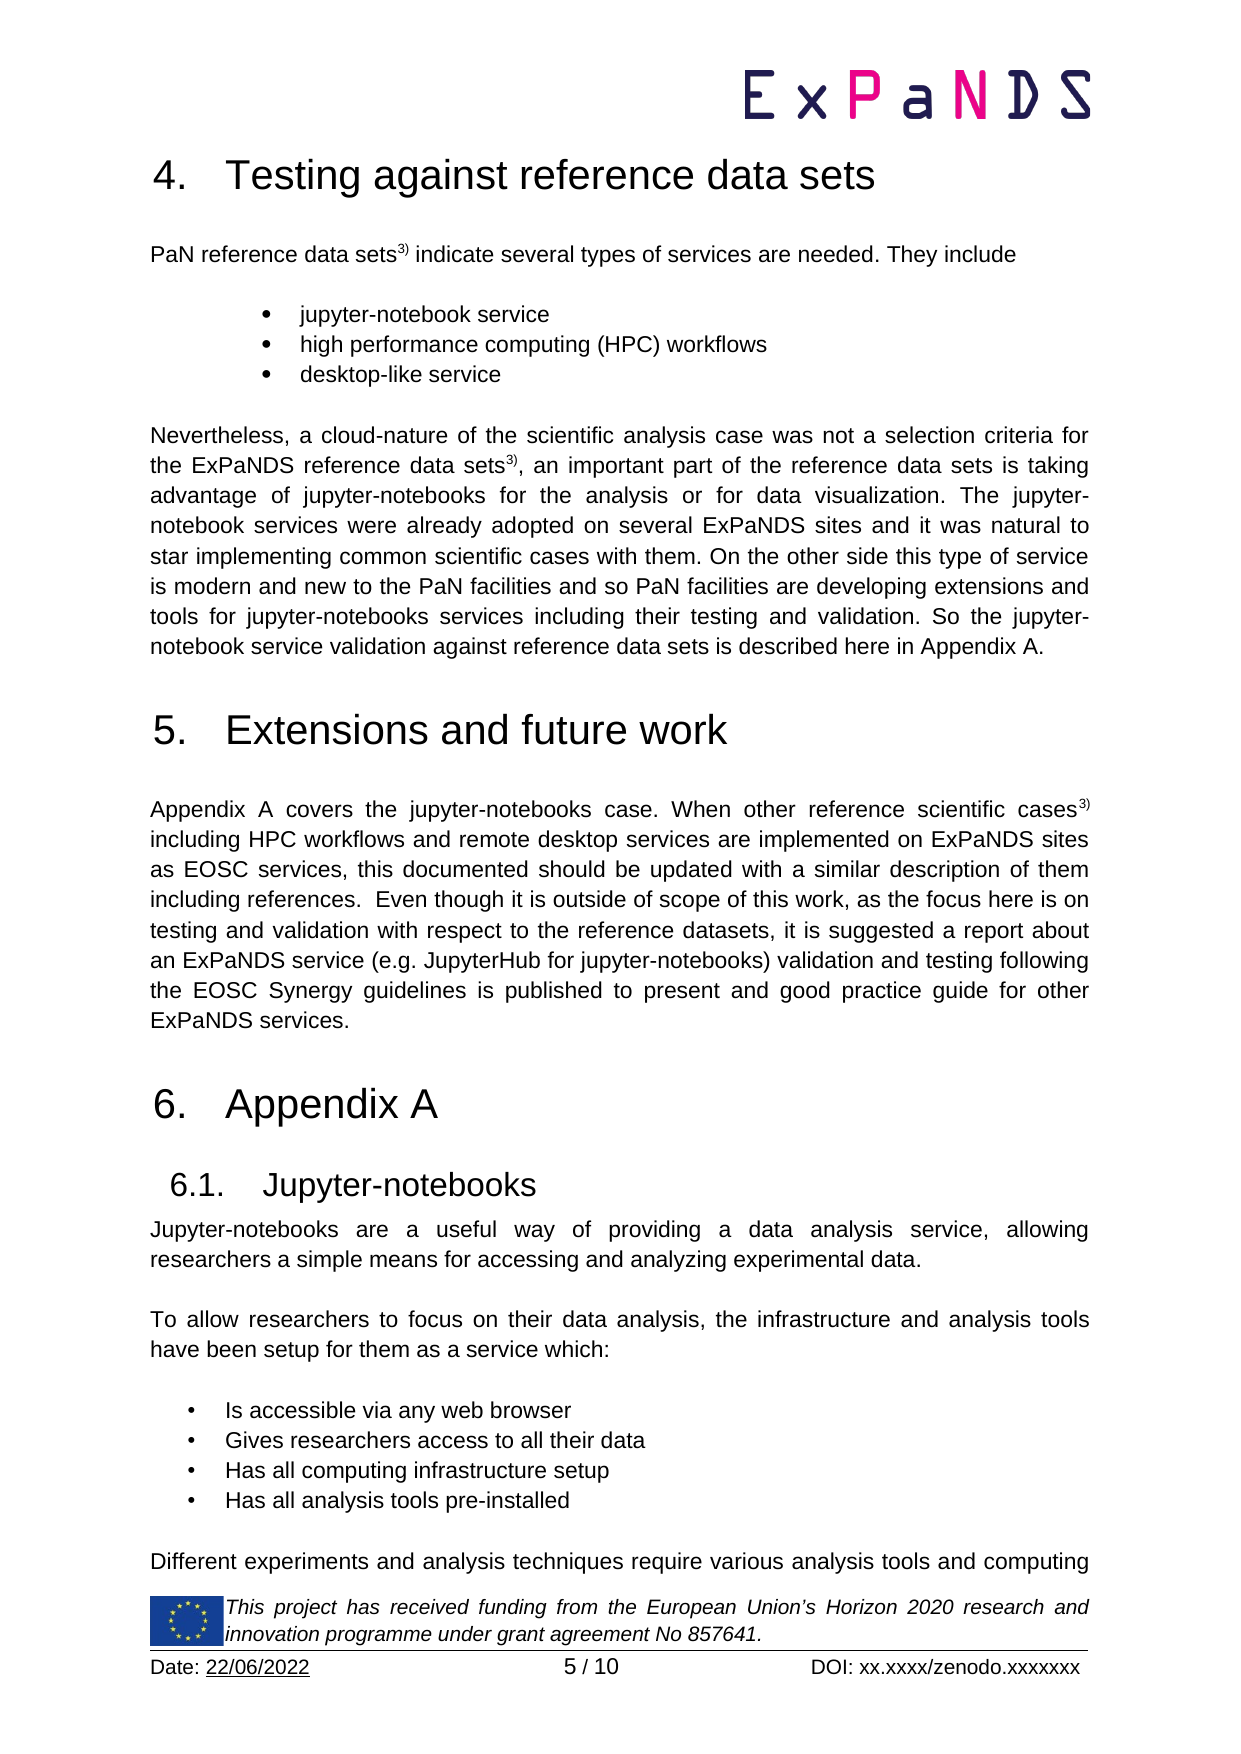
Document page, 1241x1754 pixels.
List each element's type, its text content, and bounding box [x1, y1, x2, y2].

list Has all analysis tools pre-installed [187, 1487, 1090, 1514]
subtitle Jupyter-notebooks [225, 1164, 1090, 1203]
text Different experiments and analysis techniques require various analysis tools and computing [150, 1548, 1090, 1574]
list Gives researchers access to all their data [187, 1427, 1090, 1453]
subtitle Testing against reference data sets [187, 150, 1090, 198]
text PaN reference data sets3) indicate several types of services are needed. They include [150, 241, 1090, 267]
text Appendix A covers the jupyter-notebooks case. When other reference scientific cases3) including HPC workflows and remote desktop services are implemented on ExPaNDS sites as EOSC services, this documented should be updated with a similar description of them including references. Even though it is outside of scope of this work, as the focus here is on testing and validation with respect to the reference datasets, it is suggested a report about an ExPaNDS service (e.g. JupyterHub for jupyter-notebooks) validation and testing following the EOSC Synergy guidelines is published to present and good practice guide for other ExPaNDS services. [150, 796, 1090, 1034]
subtitle Appendix A [187, 1079, 1090, 1127]
picture [745, 70, 1091, 119]
list Is accessible via any web browser [187, 1397, 1090, 1423]
subtitle Extensions and future work [187, 705, 1090, 753]
list high performance computing (HPC) workflows [262, 331, 1090, 358]
text To allow researchers to focus on their data analysis, the infrastructure and analysis tools have been setup for them as a service which: [150, 1306, 1090, 1363]
text Nevertheless, a cloud-nature of the scientific analysis case was not a selection criteria for the ExPaNDS reference data sets3), an important part of the reference data sets is taking advantage of jupyter-notebooks for the analysis or for data visualization. The jupyter-notebook services were already adopted on several ExPaNDS sites and it was natural to star implementing common scientific cases with them. On the other side this type of service is modern and new to the PaN facilities and so PaN facilities are developing extensions and tools for jupyter-notebooks services including their testing and validation. So the jupyter-notebook service validation against reference data sets is described here in Appendix A. [150, 422, 1090, 660]
text Jupyter-notebooks are a useful way of providing a data analysis service, allowing researchers a simple means for accessing and analyzing experimental data. [150, 1216, 1090, 1272]
list desktop-like service [262, 361, 1090, 388]
picture [150, 1596, 224, 1646]
list Has all computing infrastructure setup [187, 1457, 1090, 1483]
list jupyter-notebook service [262, 301, 1090, 327]
